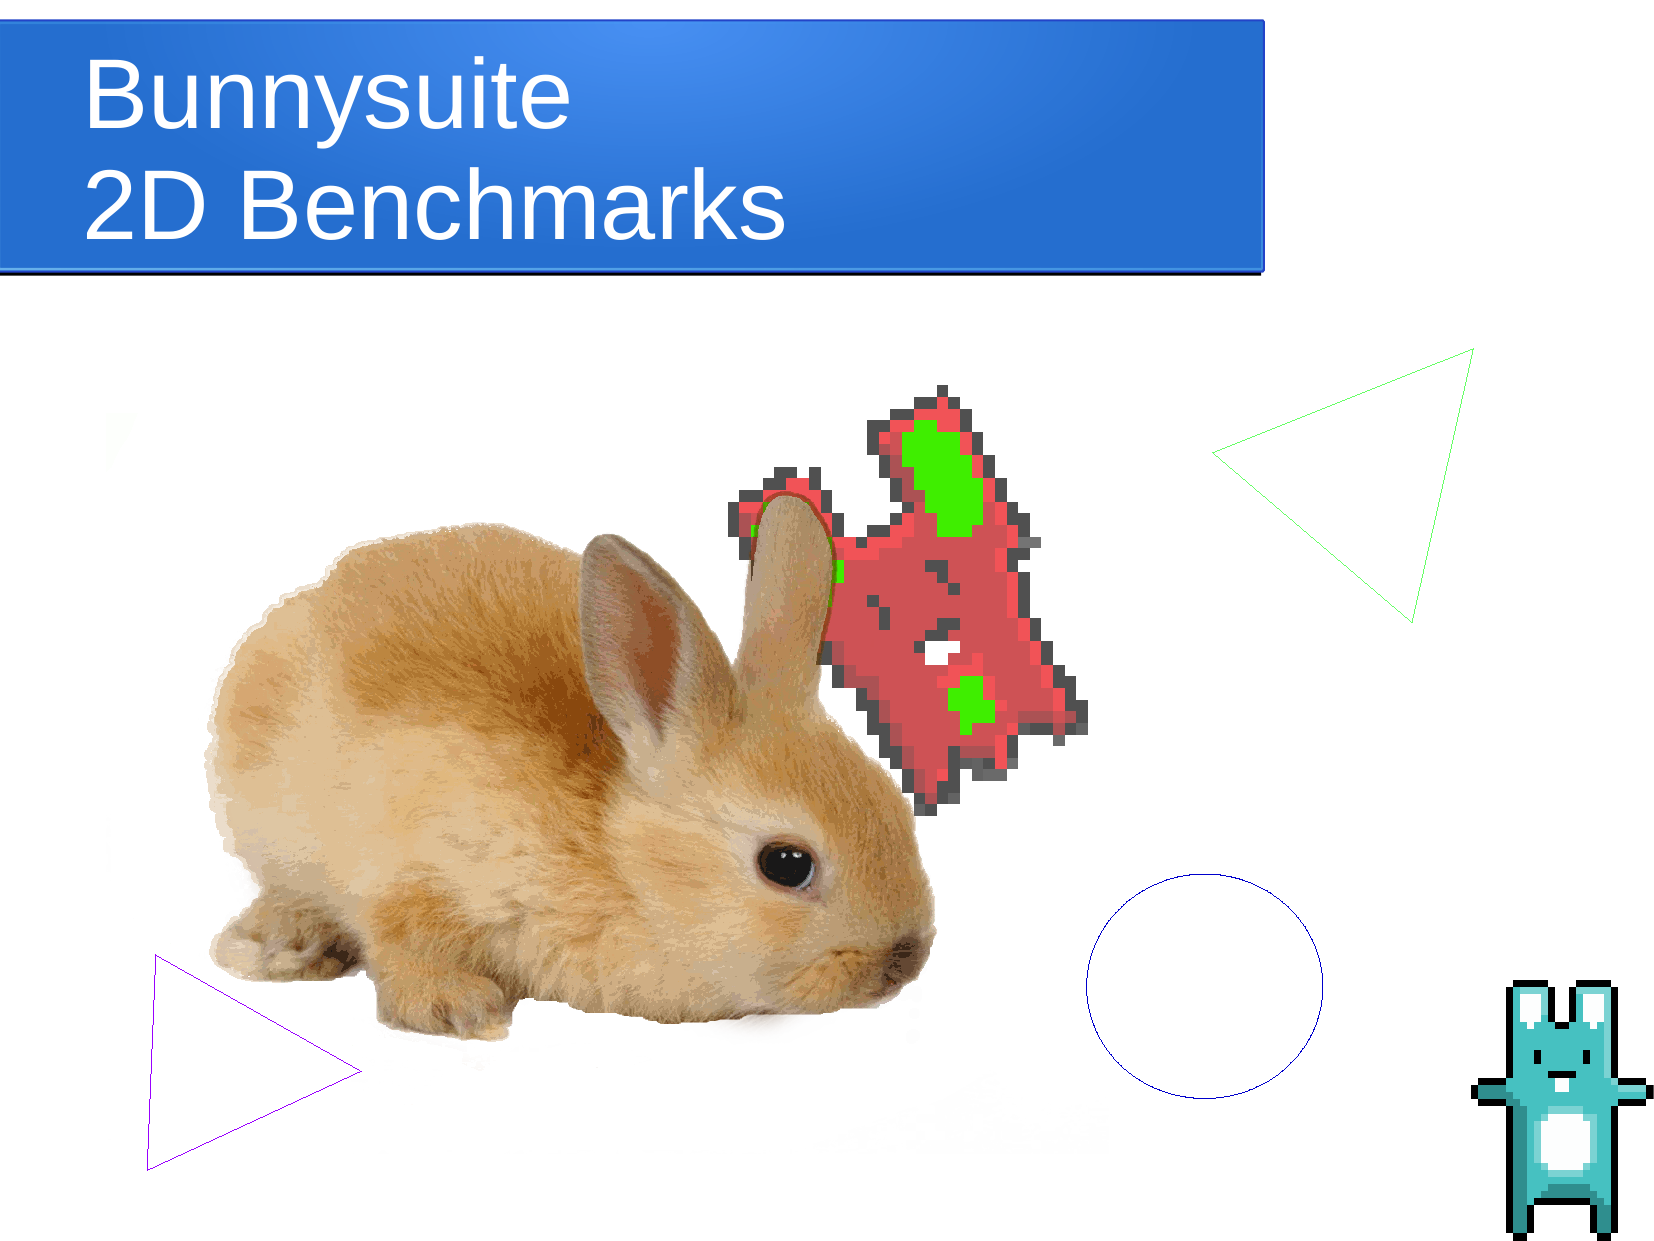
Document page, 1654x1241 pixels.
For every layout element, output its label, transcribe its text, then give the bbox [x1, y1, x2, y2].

picture [1471, 980, 1654, 1241]
title Bunnysuite 2D Benchmarks [82, 38, 1235, 261]
picture [106, 316, 1193, 1154]
text_box [1086, 874, 1323, 1099]
text_box [147, 954, 362, 1171]
text_box [1212, 348, 1474, 623]
